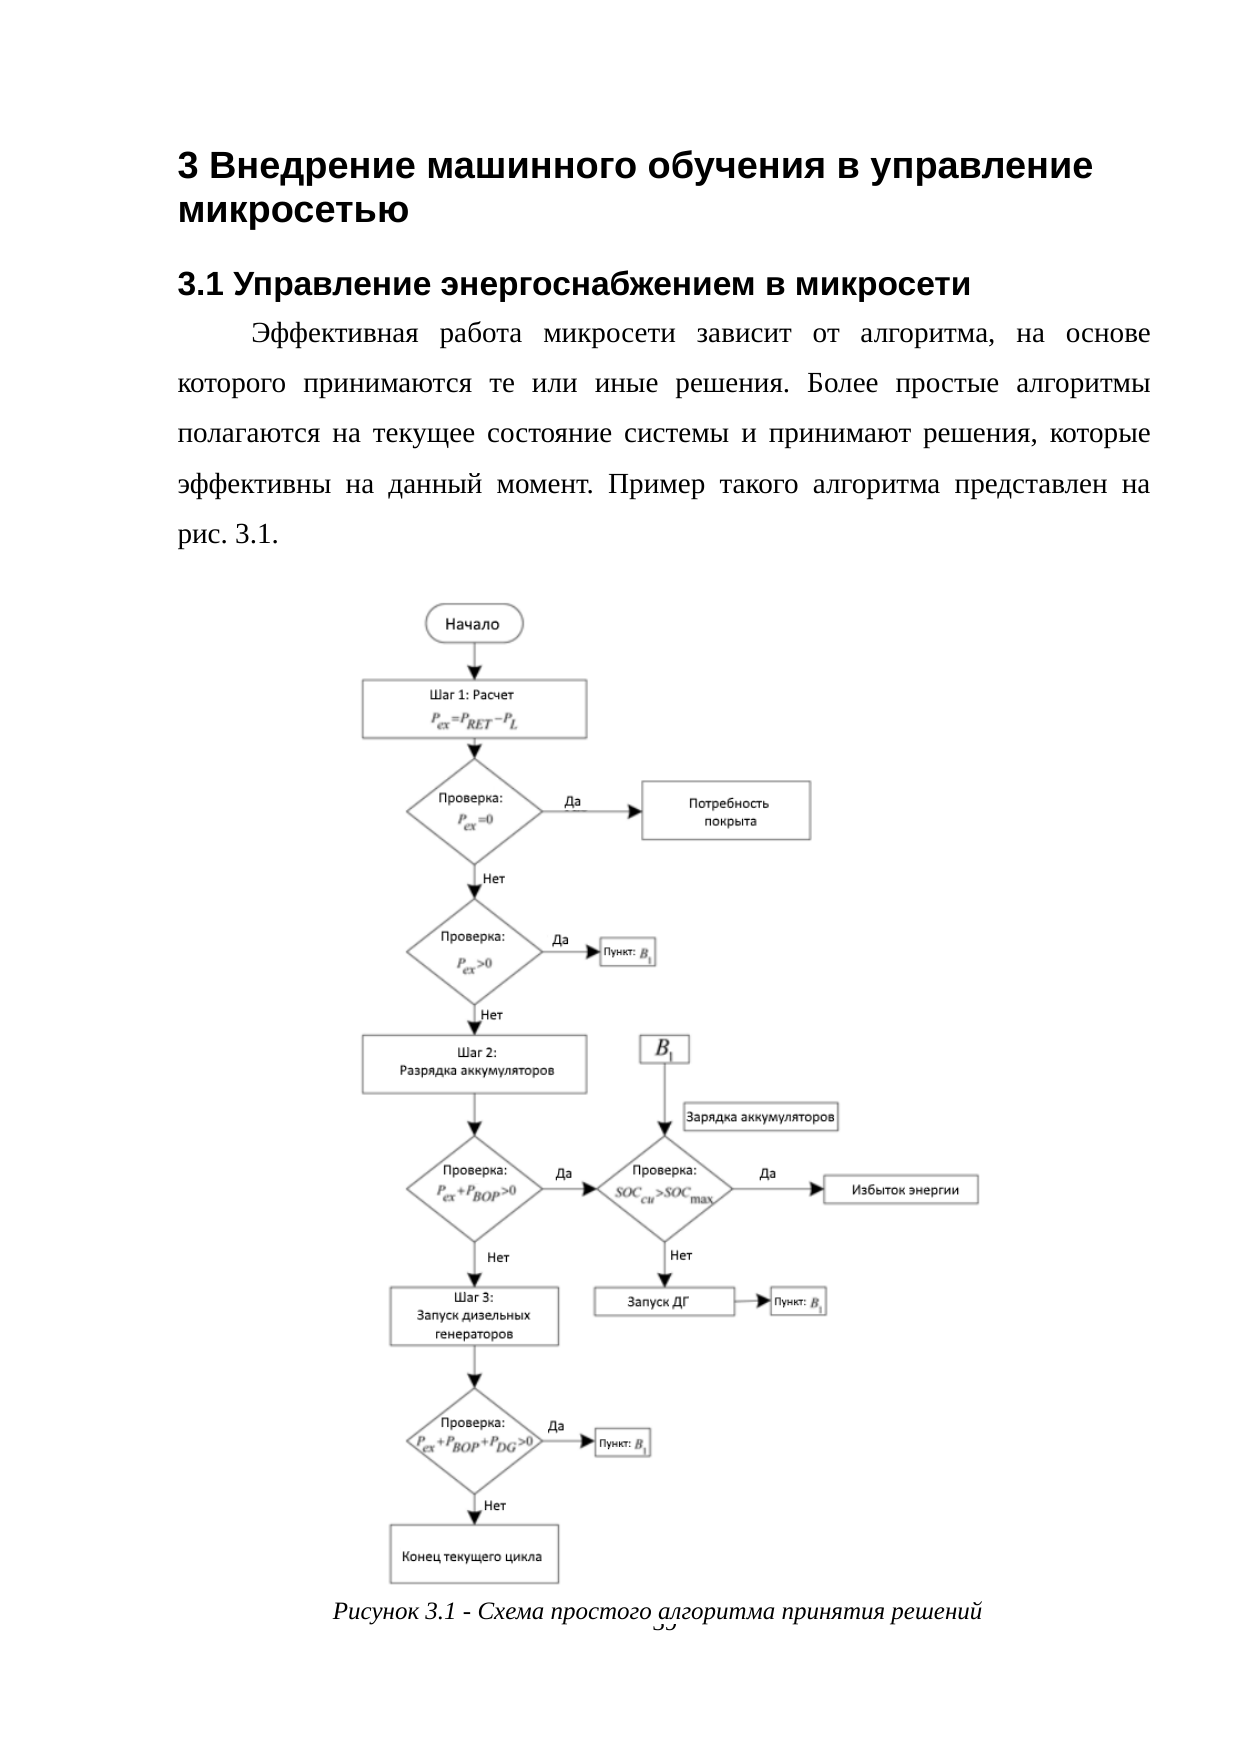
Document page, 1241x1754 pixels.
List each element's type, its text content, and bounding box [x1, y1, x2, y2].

picture [332, 593, 997, 1591]
subtitle 3 Внедрение машинного обучения в управление микросетью [177, 143, 1152, 230]
text Рисунок 3.1 - Схема простого алгоритма принятия решений [333, 1591, 996, 1624]
text Эффективная работа микросети зависит от алгоритма, на основе которого принимаются те или иные решения. Более простые алгоритмы полагаются на текущее состояние системы и принимают решения, которые эффективны на данный момент. Пример такого алгоритма представлен на рис. 3.1. [177, 315, 1152, 550]
subtitle 3.1 Управление энергоснабжением в микросети [177, 264, 1152, 302]
